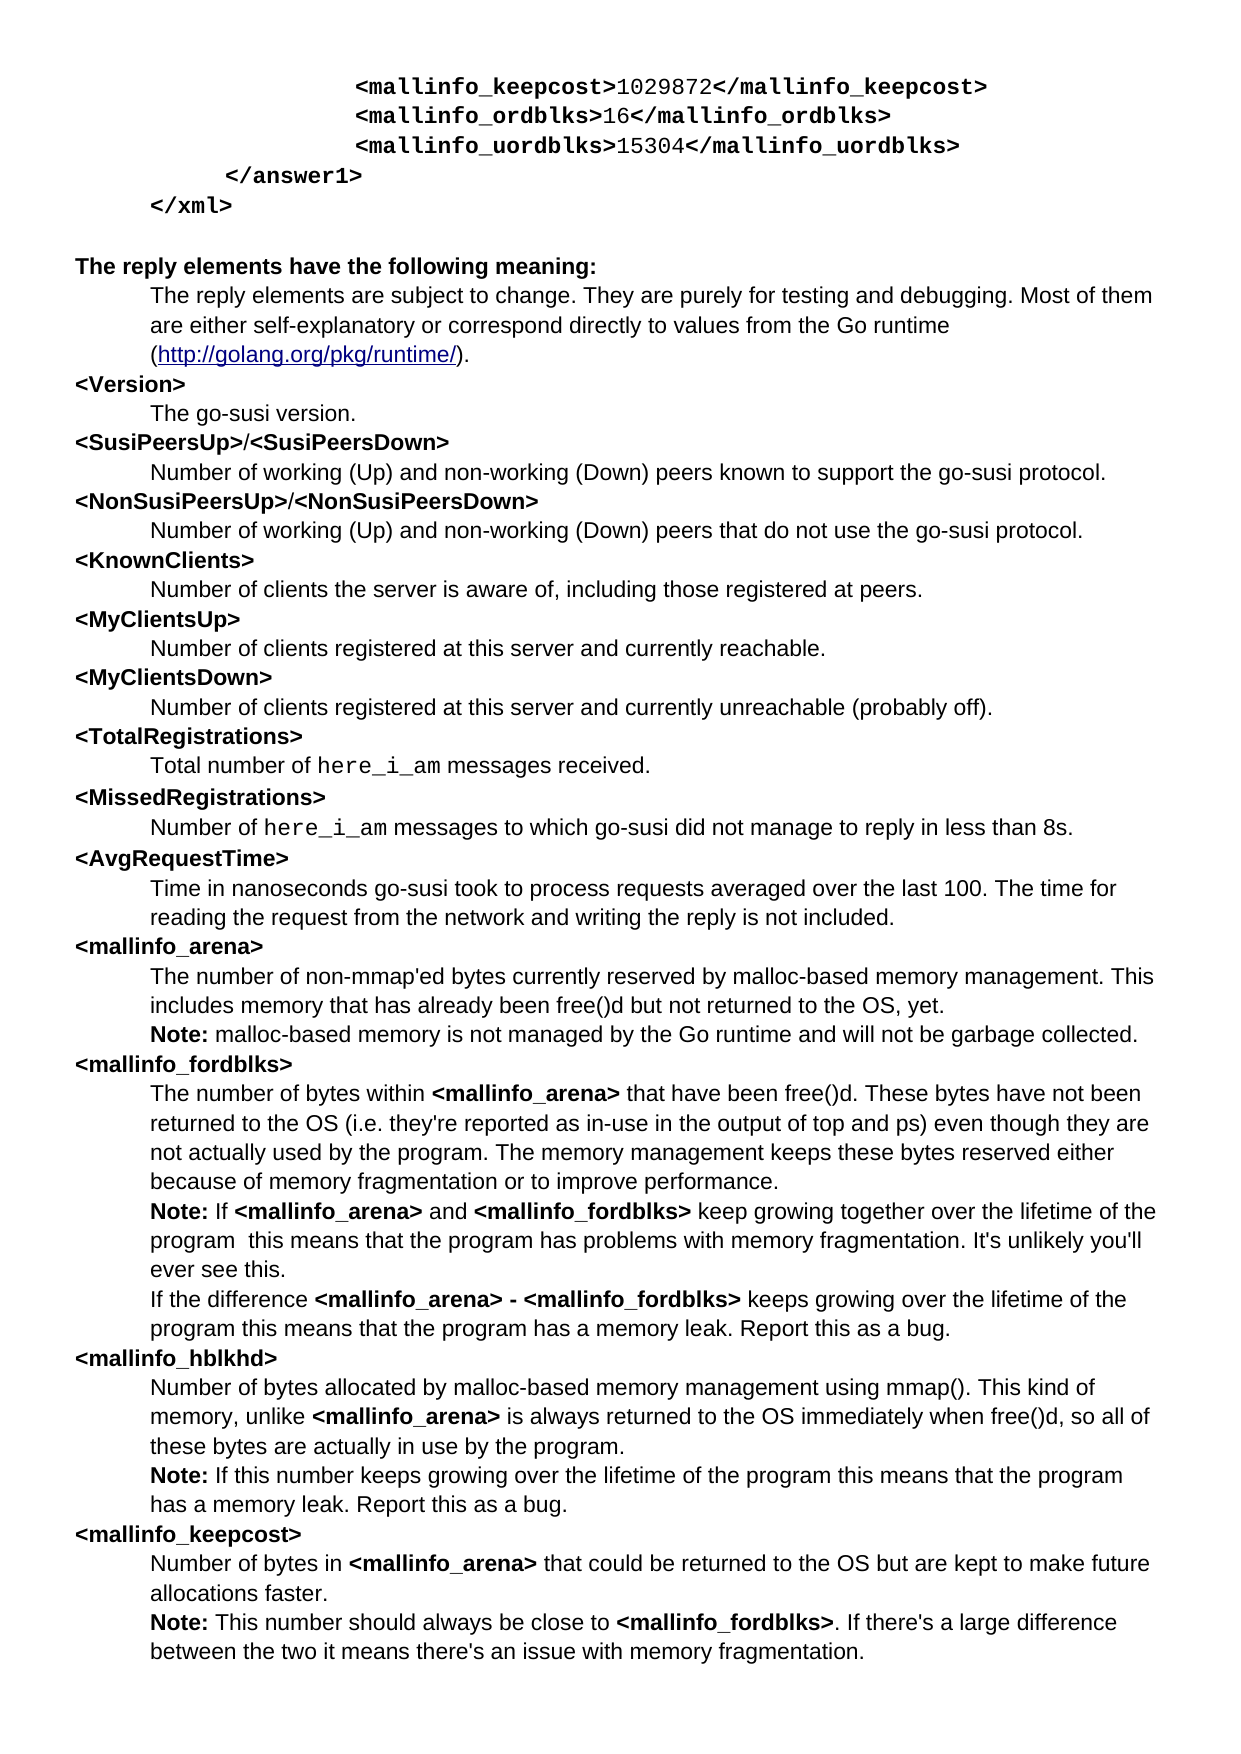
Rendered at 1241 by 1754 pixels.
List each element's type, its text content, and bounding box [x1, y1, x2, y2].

text Note: This number should always be close to <mallinfo_fordblks>. If there's a large difference between the two it means there's an issue with memory fragmentation. [150, 1609, 1165, 1664]
text </answer1> [225, 164, 1165, 190]
text <mallinfo_ordblks>16</mallinfo_ordblks> [300, 105, 1165, 131]
text <KnownClients> [75, 547, 1165, 573]
text Note: If this number keeps growing over the lifetime of the program this means that the program has a memory leak. Report this as a bug. [150, 1463, 1165, 1518]
text Note: If <mallinfo_arena> and <mallinfo_fordblks> keep growing together over the lifetime of the program this means that the program has problems with memory fragmentation. It's unlikely you'll ever see this. [150, 1198, 1165, 1283]
text <TotalRegistrations> [75, 724, 1165, 749]
text Note: malloc-based memory is not managed by the Go runtime and will not be garbage collected. [150, 1022, 1165, 1048]
text <mallinfo_keepcost>1029872</mallinfo_keepcost> [300, 75, 1165, 101]
text <mallinfo_arena> [75, 934, 1165, 959]
text The number of bytes within <mallinfo_arena> that have been free()d. These bytes have not been returned to the OS (i.e. they're reported as in-use in the output of top and ps) even though they are not actually used by the program. The memory management keeps these bytes reserved either because of memory fragmentation or to improve performance. [150, 1081, 1165, 1194]
text Number of clients registered at this server and currently reachable. [150, 636, 1165, 661]
text </xml> [150, 194, 1165, 220]
text <MissedRegistrations> [75, 785, 1165, 810]
text <mallinfo_hblkhd> [75, 1345, 1165, 1371]
text <AvgRequestTime> [75, 846, 1165, 871]
text <Version> [75, 371, 1165, 397]
text The reply elements are subject to change. They are purely for testing and debugging. Most of them are either self-explanatory or correspond directly to values from the Go runtime (http://golang.org/pkg/runtime/). [150, 283, 1165, 367]
text Number of bytes in <mallinfo_arena> that could be returned to the OS but are kept to make future allocations faster. [150, 1551, 1165, 1606]
text <mallinfo_uordblks>15304</mallinfo_uordblks> [300, 134, 1165, 161]
text Number of working (Up) and non-working (Down) peers that do not use the go-susi protocol. [150, 518, 1165, 544]
text Number of bytes allocated by malloc-based memory management using mmap(). This kind of memory, unlike <mallinfo_arena> is always returned to the OS immediately when free()d, so all of these bytes are actually in use by the program. [150, 1374, 1165, 1459]
text <SusiPeersUp>/<SusiPeersDown> [75, 430, 1165, 456]
text Time in nanoseconds go-susi took to process requests averaged over the last 100. The time for reading the request from the network and writing the reply is not included. [150, 875, 1165, 930]
text <mallinfo_keepcost> [75, 1521, 1165, 1547]
text Total number of here_i_am messages received. [150, 753, 1165, 781]
text Number of clients the server is aware of, including those registered at peers. [150, 577, 1165, 602]
text Number of clients registered at this server and currently unreachable (probably off). [150, 694, 1165, 720]
text If the difference <mallinfo_arena> - <mallinfo_fordblks> keeps growing over the lifetime of the program this means that the program has a memory leak. Report this as a bug. [150, 1286, 1165, 1341]
text <MyClientsDown> [75, 665, 1165, 691]
text The go-susi version. [150, 401, 1165, 426]
text The reply elements have the following meaning: [75, 254, 1165, 279]
text <NonSusiPeersUp>/<NonSusiPeersDown> [75, 489, 1165, 514]
text <mallinfo_fordblks> [75, 1051, 1165, 1077]
text Number of working (Up) and non-working (Down) peers known to support the go-susi protocol. [150, 459, 1165, 485]
text Number of here_i_am messages to which go-susi did not manage to reply in less than 8s. [150, 814, 1165, 842]
text The number of non-mmap'ed bytes currently reserved by malloc-based memory management. This includes memory that has already been free()d but not returned to the OS, yet. [150, 963, 1165, 1018]
text <MyClientsUp> [75, 606, 1165, 632]
